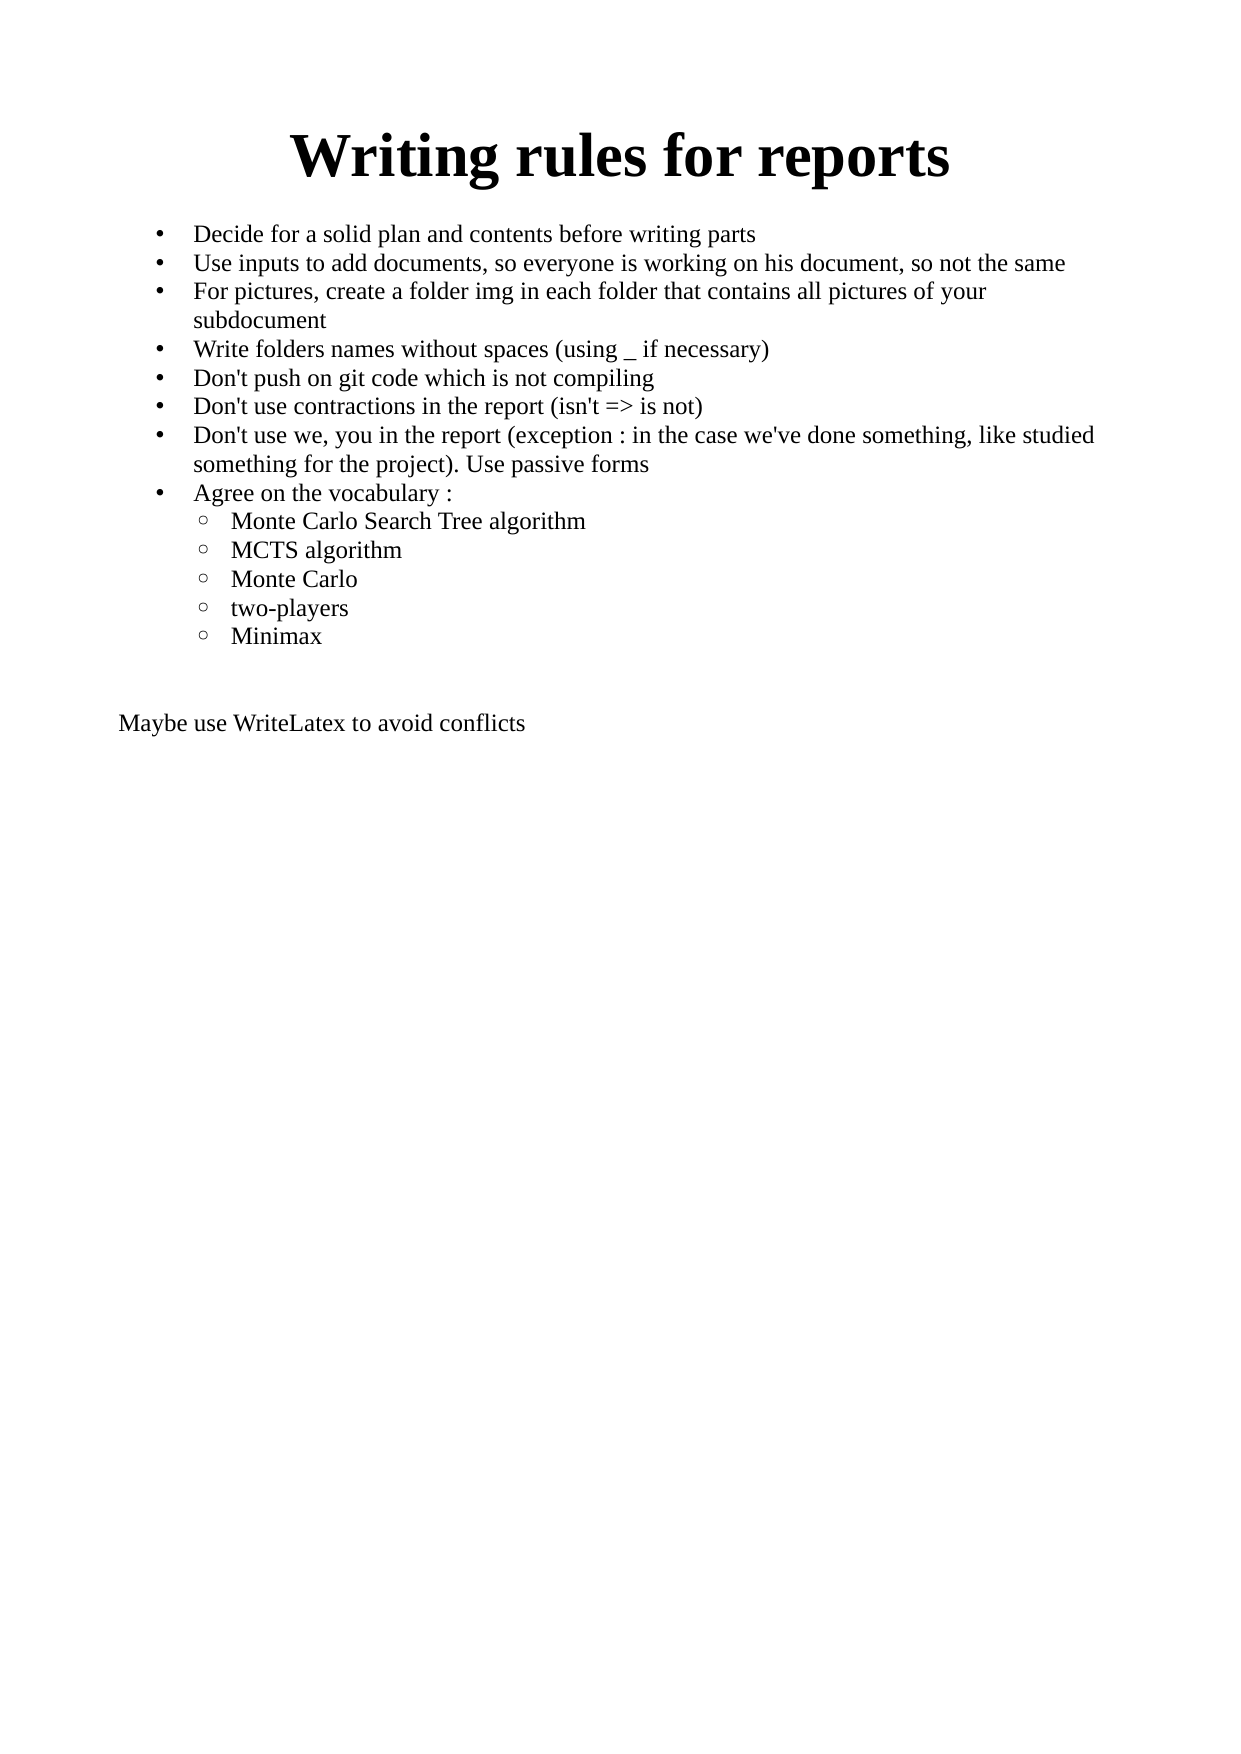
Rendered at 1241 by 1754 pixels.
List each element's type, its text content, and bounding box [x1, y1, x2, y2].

list Use inputs to add documents, so everyone is working on his document, so not the same [156, 248, 1122, 276]
list Don't push on git code which is not compiling [156, 363, 1122, 391]
text Writing rules for reports [118, 118, 1122, 190]
list Monte Carlo Search Tree algorithm [193, 506, 1122, 535]
list MCTS algorithm [193, 535, 1122, 564]
list Monte Carlo [193, 564, 1122, 593]
list Minimax [193, 621, 1122, 650]
list For pictures, create a folder img in each folder that contains all pictures of your subdocument [156, 276, 1122, 334]
list Agree on the vocabulary : [156, 478, 1122, 506]
list Don't use we, you in the report (exception : in the case we've done something, like studied something for the project). Use passive forms [156, 420, 1122, 478]
list Don't use contractions in the report (isn't => is not) [156, 391, 1122, 420]
list Decide for a solid plan and contents before writing parts [156, 219, 1122, 248]
list two-players [193, 593, 1122, 621]
list Write folders names without spaces (using _ if necessary) [156, 334, 1122, 363]
text Maybe use WriteLatex to avoid conflicts [118, 708, 1122, 736]
